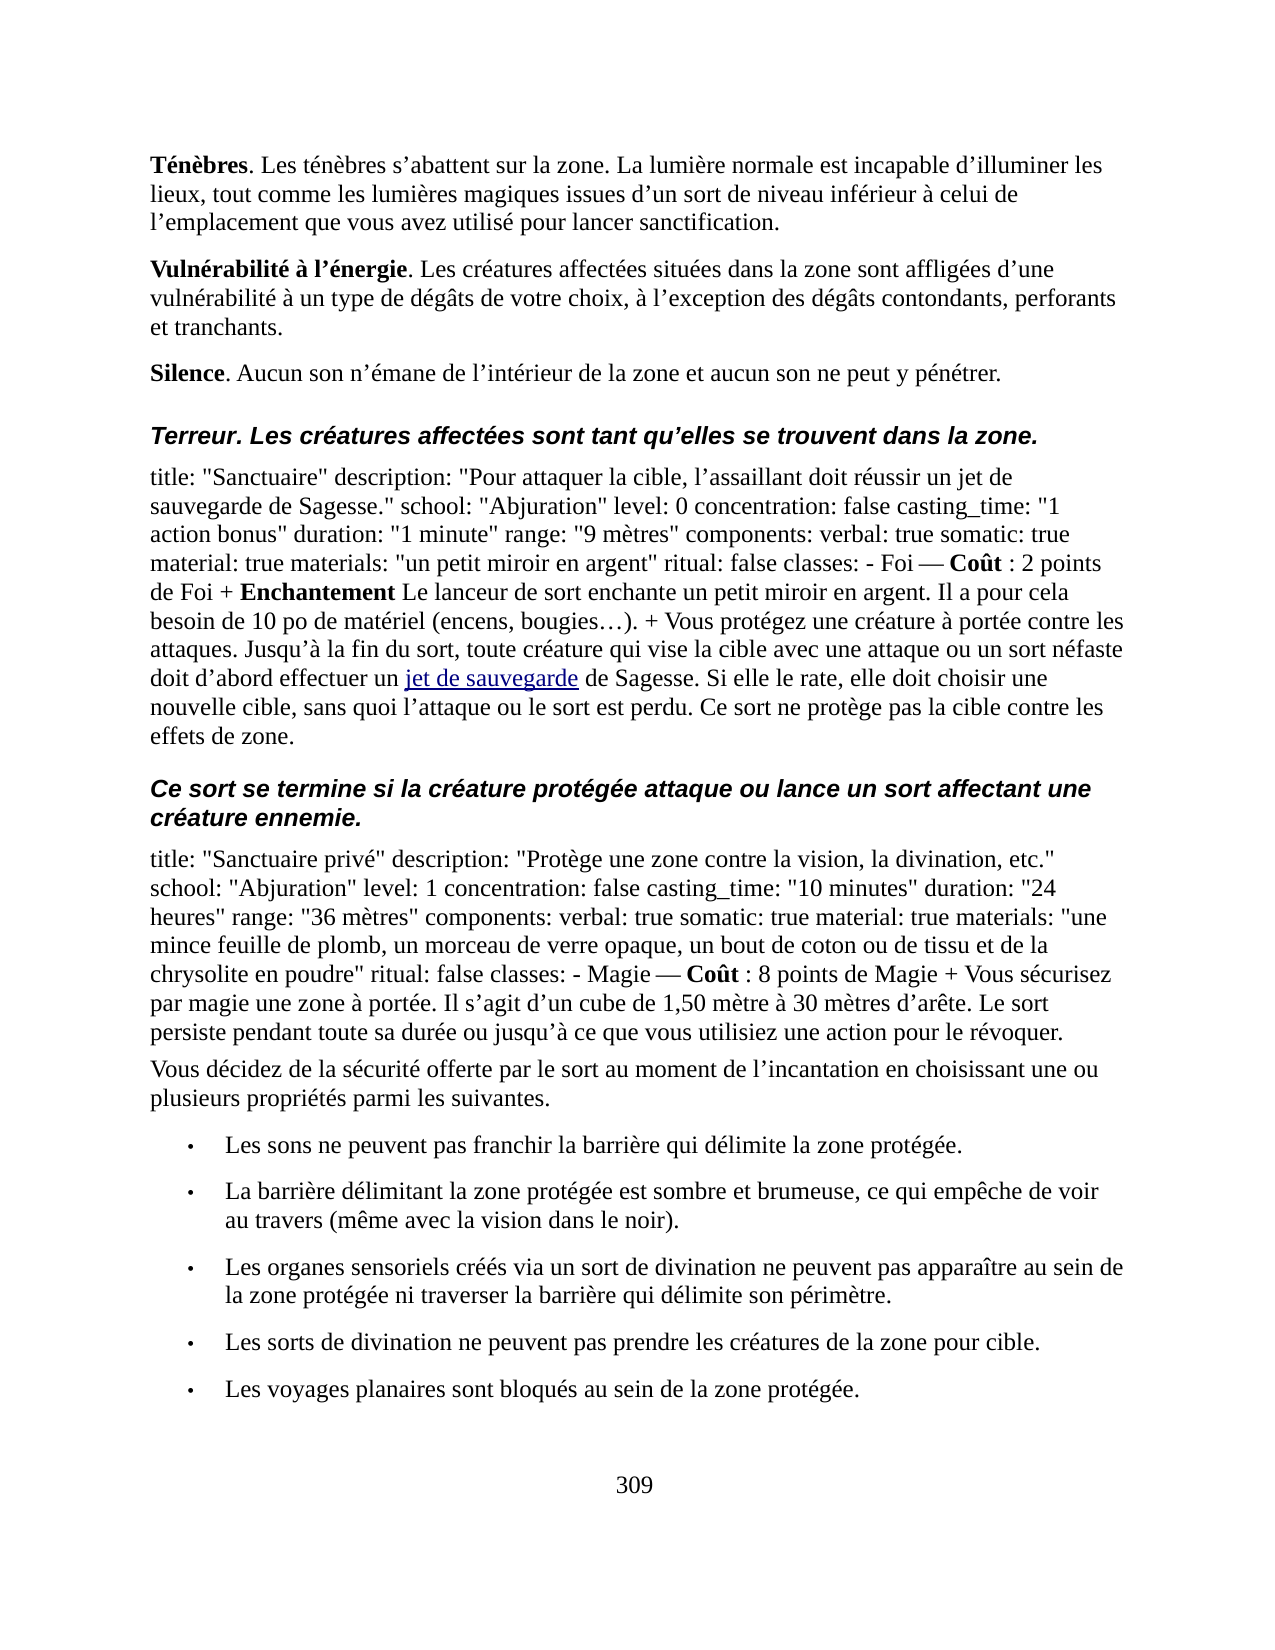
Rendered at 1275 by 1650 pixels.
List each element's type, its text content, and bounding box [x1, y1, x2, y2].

text Vulnérabilité à l’énergie. Les créatures affectées situées dans la zone sont affligées d’une vulnérabilité à un type de dégâts de votre choix, à l’exception des dégâts contondants, perforants et tranchants. [150, 254, 1125, 340]
list Les organes sensoriels créés via un sort de divination ne peuvent pas apparaître au sein de la zone protégée ni traverser la barrière qui délimite son périmètre. [187, 1252, 1125, 1309]
text Ténèbres. Les ténèbres s’abattent sur la zone. La lumière normale est incapable d’illuminer les lieux, tout comme les lumières magiques issues d’un sort de niveau inférieur à celui de l’emplacement que vous avez utilisé pour lancer sanctification. [150, 150, 1125, 236]
list Les sorts de divination ne peuvent pas prendre les créatures de la zone pour cible. [187, 1327, 1125, 1356]
list Les sons ne peuvent pas franchir la barrière qui délimite la zone protégée. [187, 1130, 1125, 1158]
text title: "Sanctuaire" description: "Pour attaquer la cible, l’assaillant doit réussir un jet de sauvegarde de Sagesse." school: "Abjuration" level: 0 concentration: false casting_time: "1 action bonus" duration: "1 minute" range: "9 mètres" components: verbal: true somatic: true material: true materials: "un petit miroir en argent" ritual: false classes: - Foi — Coût : 2 points de Foi + Enchantement Le lanceur de sort enchante un petit miroir en argent. Il a pour cela besoin de 10 po de matériel (encens, bougies…​). + Vous protégez une créature à portée contre les attaques. Jusqu’à la fin du sort, toute créature qui vise la cible avec une attaque ou un sort néfaste doit d’abord effectuer un jet de sauvegarde de Sagesse. Si elle le rate, elle doit choisir une nouvelle cible, sans quoi l’attaque ou le sort est perdu. Ce sort ne protège pas la cible contre les effets de zone. [150, 462, 1125, 749]
subtitle Ce sort se termine si la créature protégée attaque ou lance un sort affectant une créature ennemie. [150, 774, 1125, 832]
text title: "Sanctuaire privé" description: "Protège une zone contre la vision, la divination, etc." school: "Abjuration" level: 1 concentration: false casting_time: "10 minutes" duration: "24 heures" range: "36 mètres" components: verbal: true somatic: true material: true materials: "une mince feuille de plomb, un morceau de verre opaque, un bout de coton ou de tissu et de la chrysolite en poudre" ritual: false classes: - Magie — Coût : 8 points de Magie + Vous sécurisez par magie une zone à portée. Il s’agit d’un cube de 1,50 mètre à 30 mètres d’arête. Le sort persiste pendant toute sa durée ou jusqu’à ce que vous utilisiez une action pour le révoquer. [150, 844, 1125, 1045]
subtitle Terreur. Les créatures affectées sont tant qu’elles se trouvent dans la zone. [150, 421, 1125, 449]
list Les voyages planaires sont bloqués au sein de la zone protégée. [187, 1374, 1125, 1403]
list La barrière délimitant la zone protégée est sombre et brumeuse, ce qui empêche de voir au travers (même avec la vision dans le noir). [187, 1176, 1125, 1234]
text Silence. Aucun son n’émane de l’intérieur de la zone et aucun son ne peut y pénétrer. [150, 358, 1125, 387]
text Vous décidez de la sécurité offerte par le sort au moment de l’incantation en choisissant une ou plusieurs propriétés parmi les suivantes. [150, 1054, 1125, 1112]
